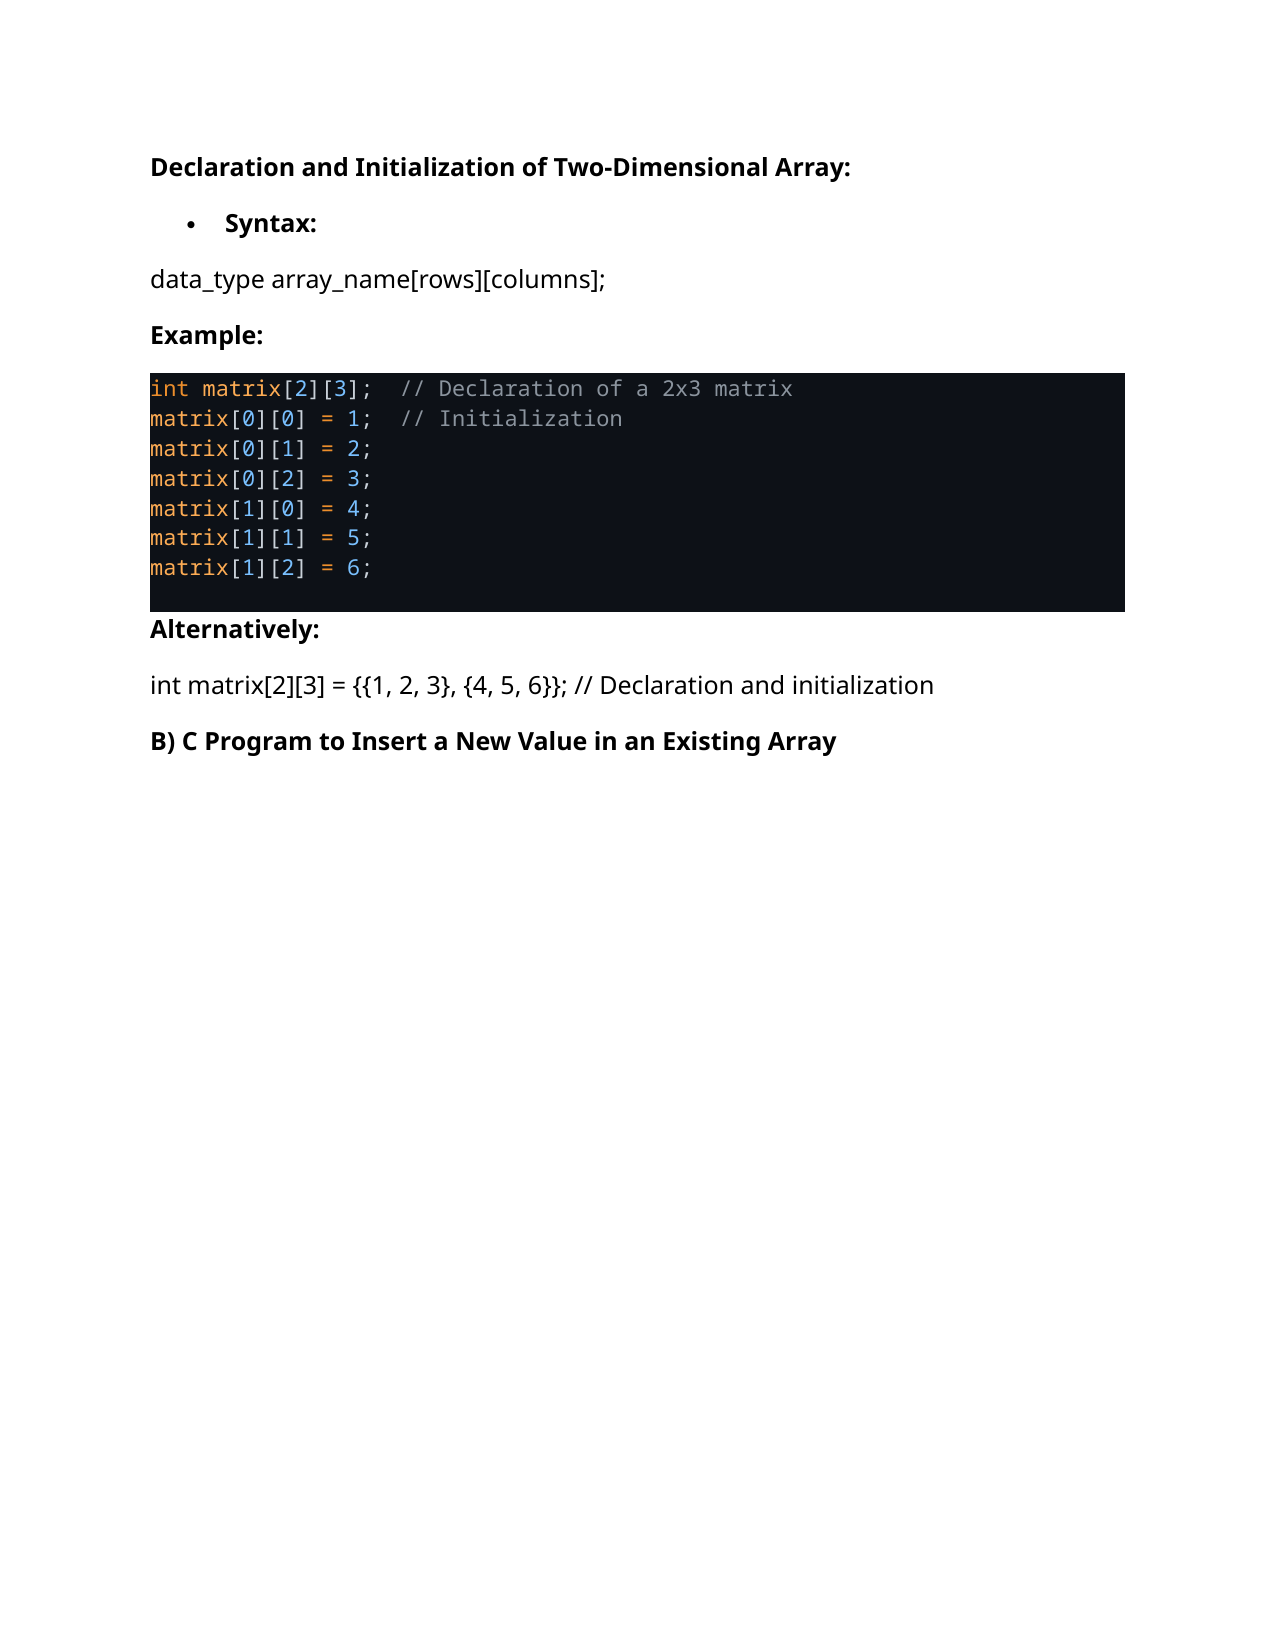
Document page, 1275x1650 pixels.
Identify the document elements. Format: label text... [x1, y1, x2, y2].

text Declaration and Initialization of Two-Dimensional Array: [150, 150, 1125, 184]
text int matrix[2][3]; // Declaration of a 2x3 matrix [150, 373, 1125, 403]
text int matrix[2][3] = {{1, 2, 3}, {4, 5, 6}}; // Declaration and initialization [150, 667, 1125, 702]
text matrix[0][0] = 1; // Initialization [150, 403, 1125, 433]
text matrix[1][2] = 6; [150, 552, 1125, 582]
text Example: [150, 317, 1125, 352]
list Syntax: [187, 206, 1125, 240]
text matrix[1][0] = 4; [150, 492, 1125, 522]
text data_type array_name[rows][columns]; [150, 262, 1125, 296]
text matrix[0][1] = 2; [150, 433, 1125, 463]
text matrix[0][2] = 3; [150, 463, 1125, 492]
text Alternatively: [150, 612, 1125, 646]
text matrix[1][1] = 5; [150, 522, 1125, 552]
text B) C Program to Insert a New Value in an Existing Array [150, 723, 1125, 757]
